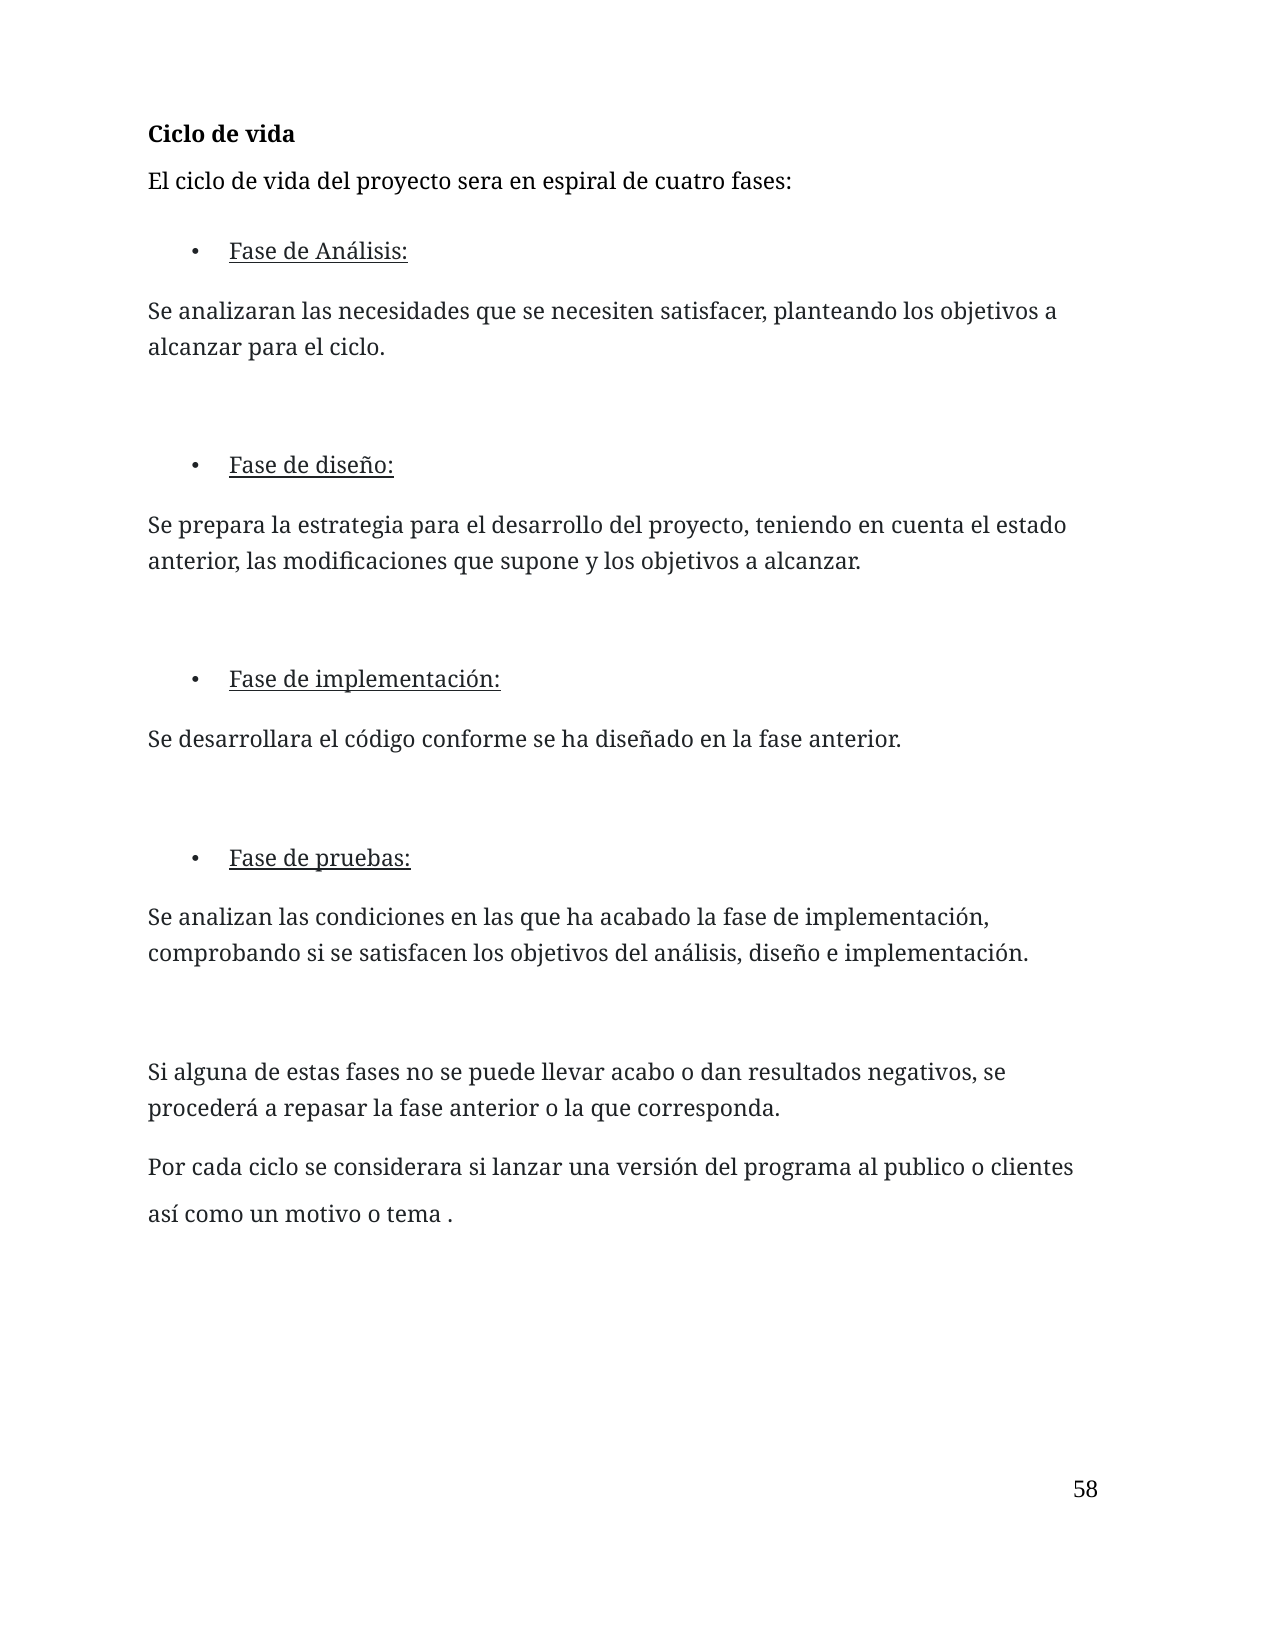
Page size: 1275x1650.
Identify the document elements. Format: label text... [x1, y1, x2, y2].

list Fase de pruebas: [191, 842, 1098, 873]
text Se analizan las condiciones en las que ha acabado la fase de implementación, comprobando si se satisfacen los objetivos del análisis, diseño e implementación. [148, 901, 1098, 968]
text Ciclo de vida [148, 118, 1098, 149]
list Fase de implementación: [191, 663, 1098, 695]
text Se desarrollara el código conforme se ha diseñado en la fase anterior. [148, 723, 1098, 754]
text Se prepara la estrategia para el desarrollo del proyecto, teniendo en cuenta el estado anterior, las modificaciones que supone y los objetivos a alcanzar. [148, 509, 1098, 576]
text Se analizaran las necesidades que se necesiten satisfacer, planteando los objetivos a alcanzar para el ciclo. [148, 295, 1098, 362]
list Fase de diseño: [191, 449, 1098, 481]
text Si alguna de estas fases no se puede llevar acabo o dan resultados negativos, se procederá a repasar la fase anterior o la que corresponda. [148, 1056, 1098, 1123]
text Por cada ciclo se considerara si lanzar una versión del programa al publico o clientes así como un motivo o tema . [148, 1151, 1098, 1229]
list Fase de Análisis: [191, 235, 1098, 267]
text El ciclo de vida del proyecto sera en espiral de cuatro fases: [148, 165, 1098, 196]
